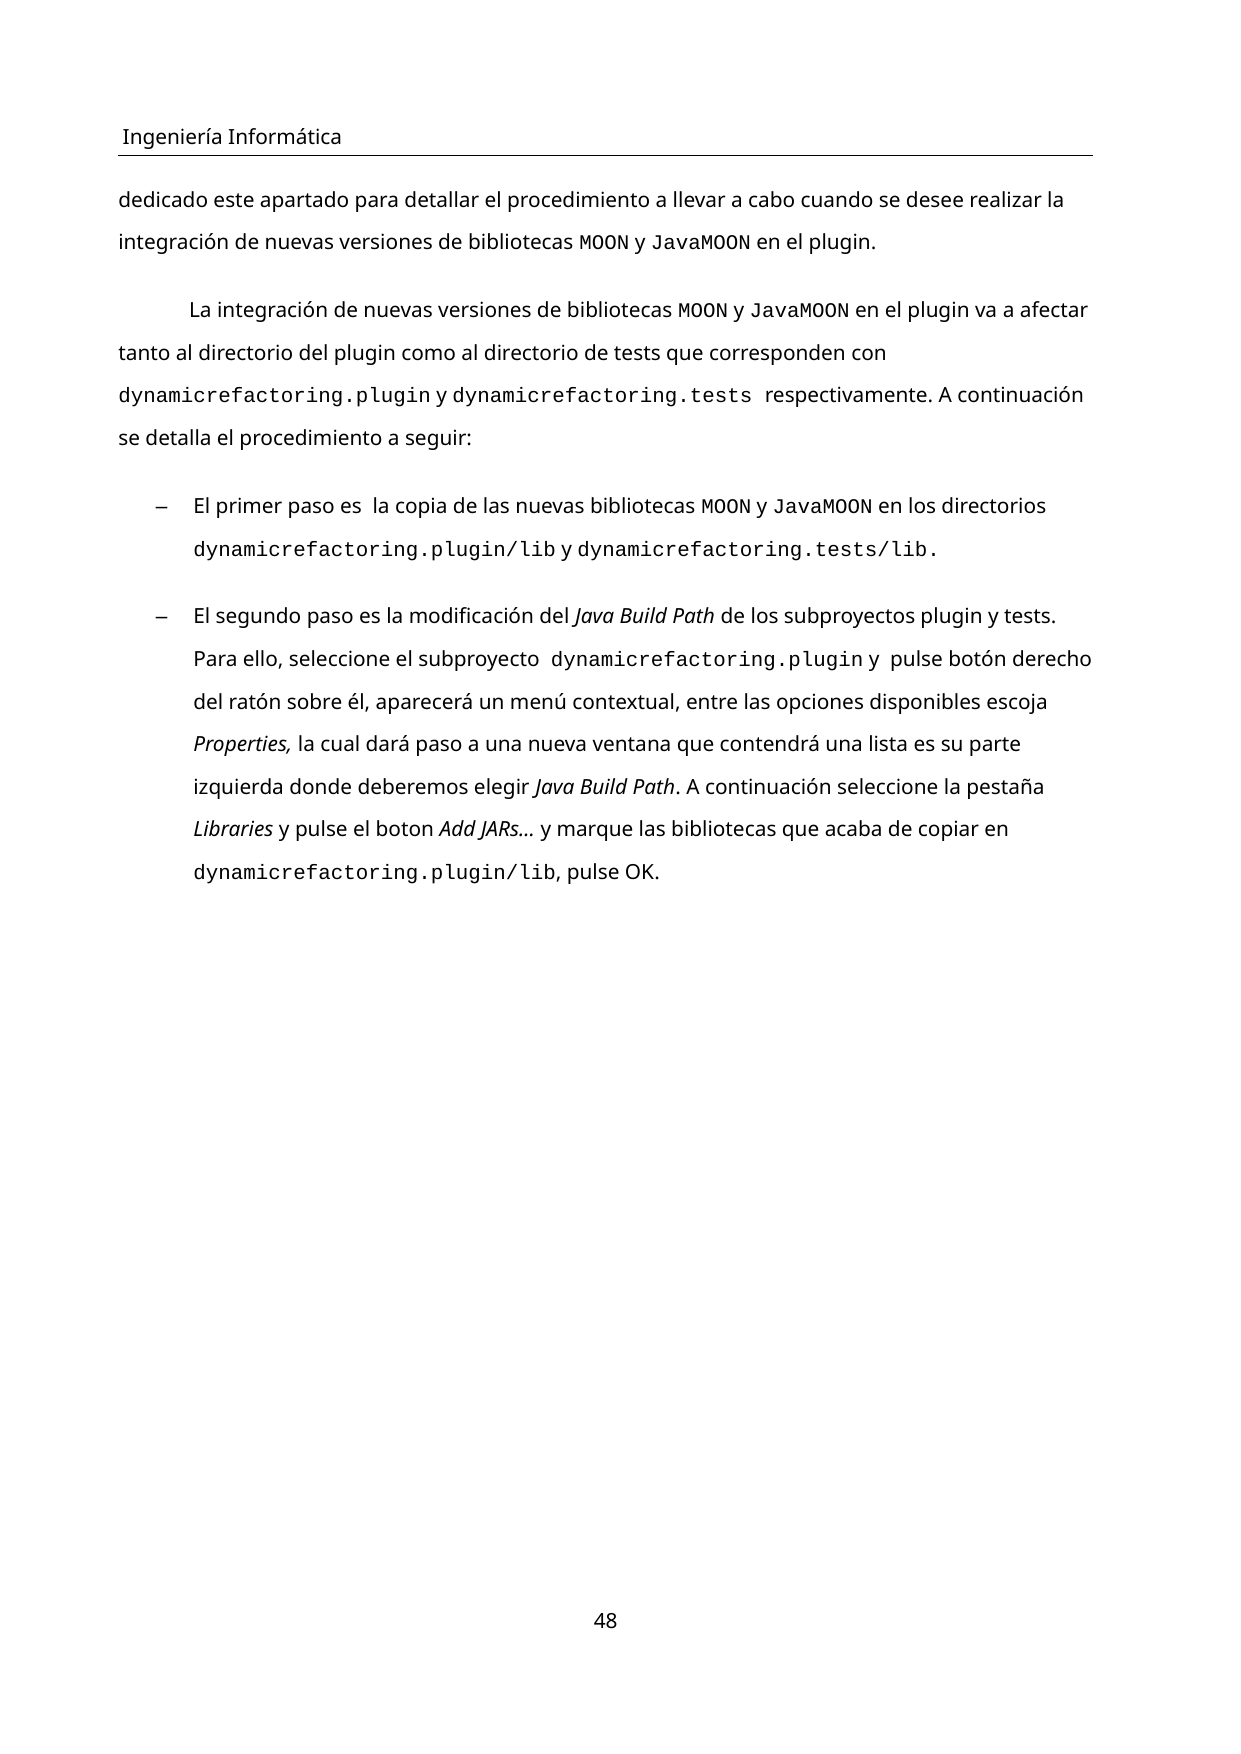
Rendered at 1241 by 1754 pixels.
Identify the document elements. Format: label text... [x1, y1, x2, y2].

list El primer paso es la copia de las nuevas bibliotecas MOON y JavaMOON en los directorios dynamicrefactoring.plugin/lib y dynamicrefactoring.tests/lib. [156, 491, 1093, 562]
text La integración de nuevas versiones de bibliotecas MOON y JavaMOON en el plugin va a afectar tanto al directorio del plugin como al directorio de tests que corresponden con dynamicrefactoring.plugin y dynamicrefactoring.tests respectivamente. A continuación se detalla el procedimiento a seguir: [118, 295, 1093, 452]
list El segundo paso es la modificación del Java Build Path de los subproyectos plugin y tests. Para ello, seleccione el subproyecto dynamicrefactoring.plugin y pulse botón derecho del ratón sobre él, aparecerá un menú contextual, entre las opciones disponibles escoja Properties, la cual dará paso a una nueva ventana que contendrá una lista es su parte izquierda donde deberemos elegir Java Build Path. A continuación seleccione la pestaña Libraries y pulse el boton Add JARs... y marque las bibliotecas que acaba de copiar en dynamicrefactoring.plugin/lib, pulse OK. [156, 601, 1093, 886]
text dedicado este apartado para detallar el procedimiento a llevar a cabo cuando se desee realizar la integración de nuevas versiones de bibliotecas MOON y JavaMOON en el plugin. [118, 185, 1093, 256]
